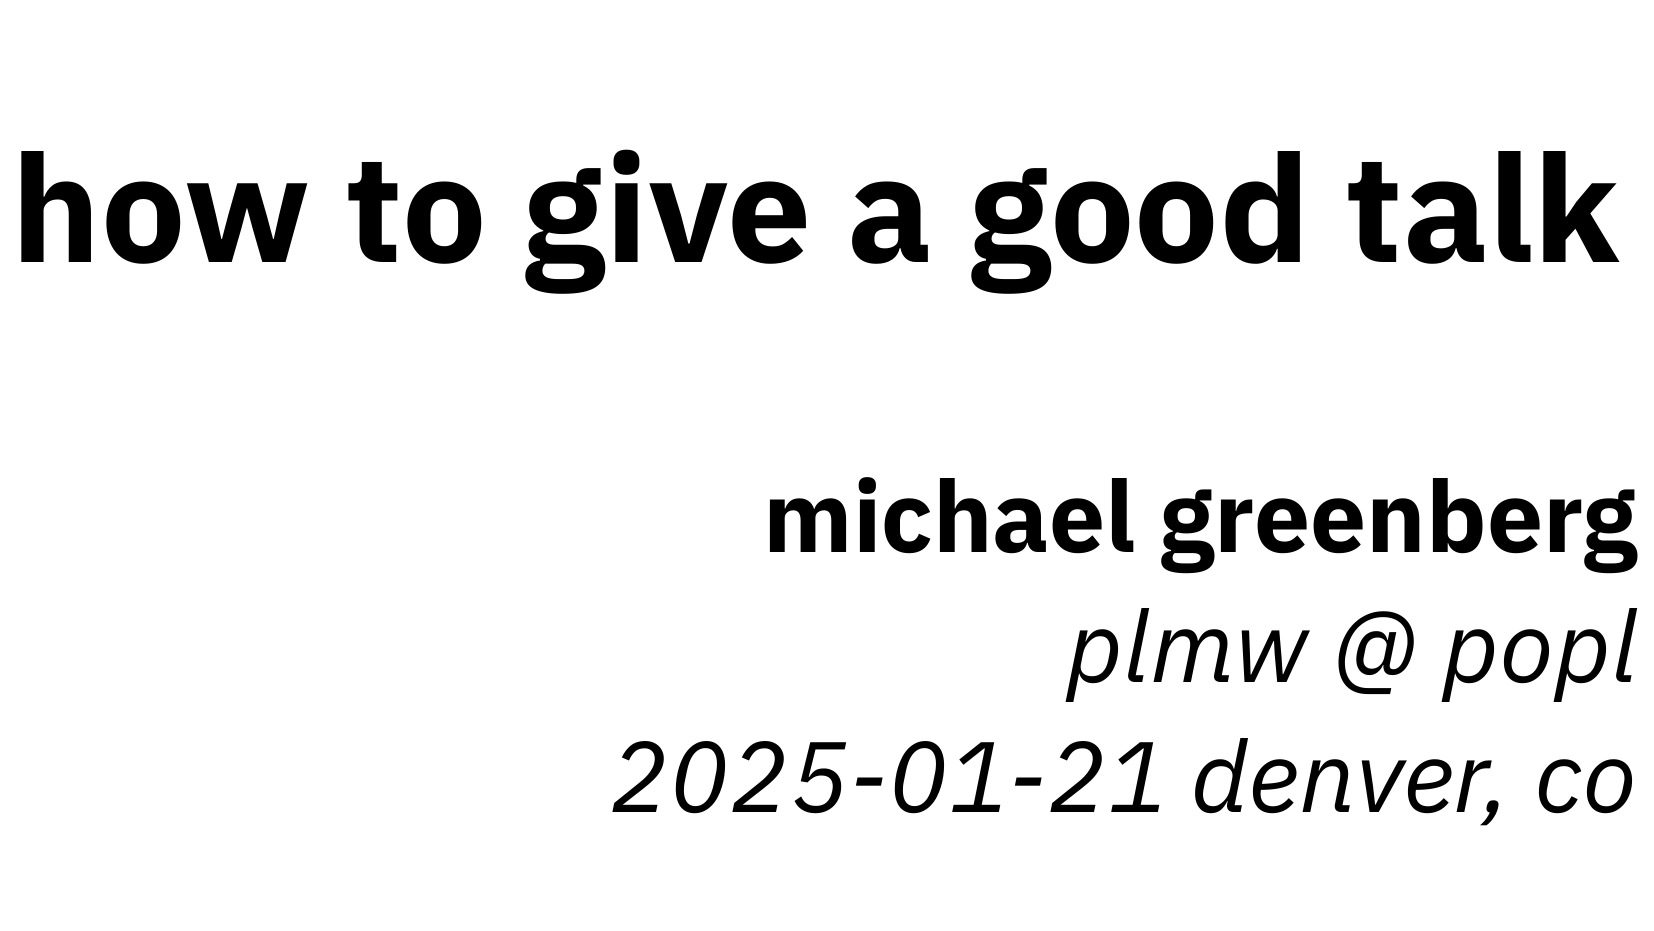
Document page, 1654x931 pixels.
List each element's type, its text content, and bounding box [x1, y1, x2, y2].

subtitle michael greenberg plmw @ popl 2025-01-21 denver, co [150, 375, 1639, 915]
title how to give a good talk [11, 10, 1651, 402]
